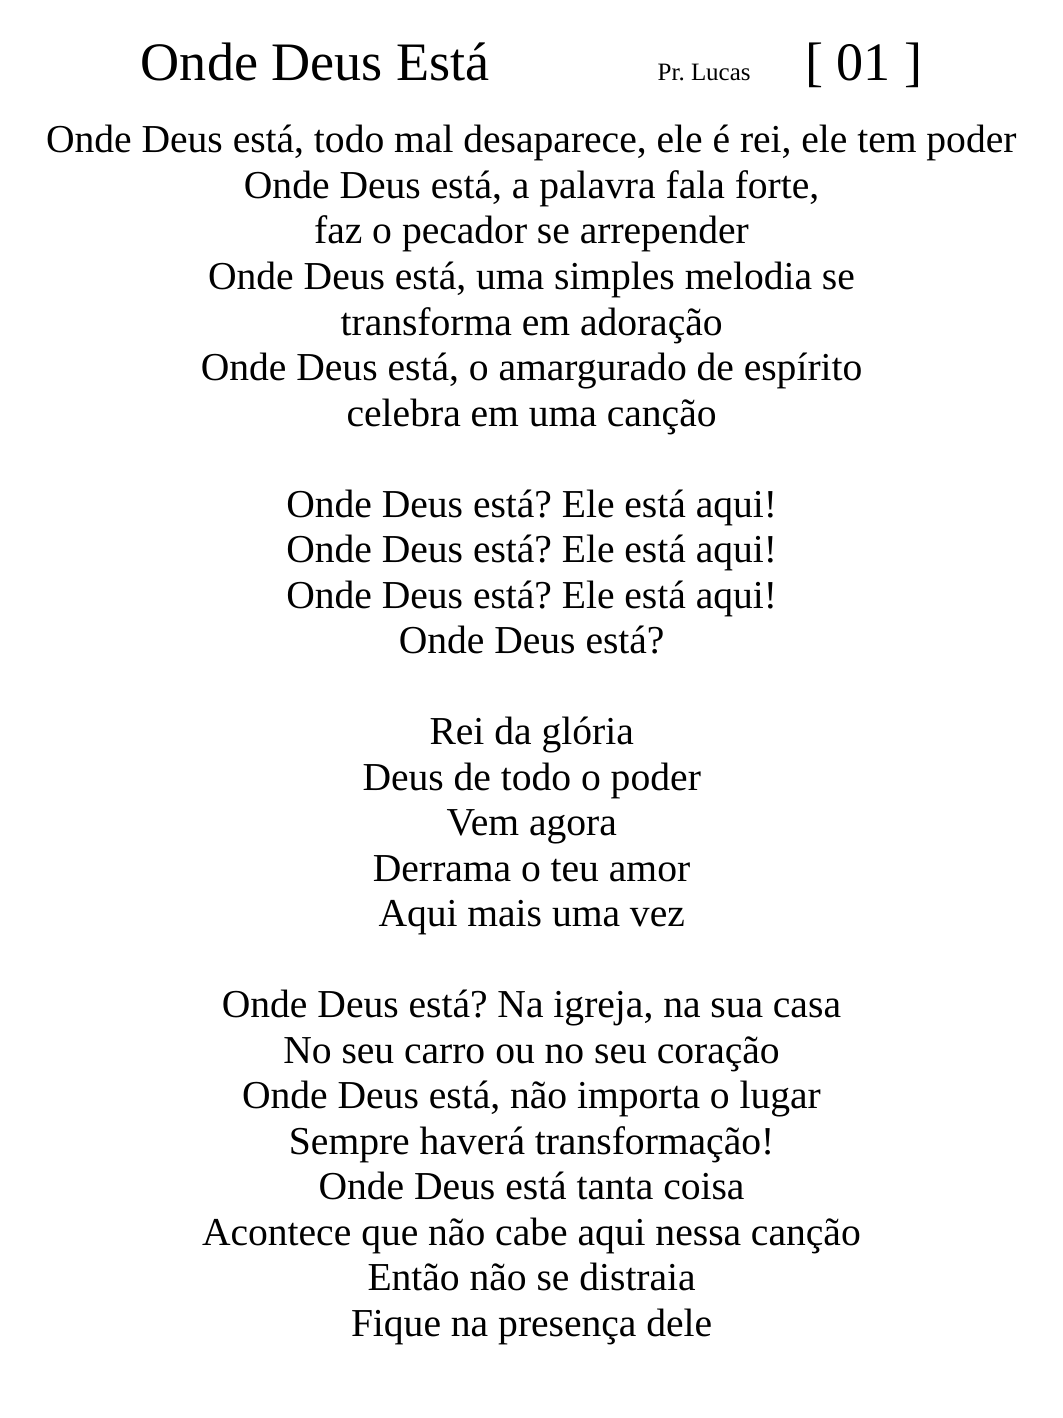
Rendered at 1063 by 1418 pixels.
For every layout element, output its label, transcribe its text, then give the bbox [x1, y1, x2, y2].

text Acontece que não cabe aqui nessa canção [29, 1208, 1033, 1254]
text transforma em adoração [29, 298, 1033, 343]
text Onde Deus está, todo mal desaparece, ele é rei, ele tem poder [29, 116, 1033, 161]
text Onde Deus Está Pr. Lucas [ 01 ] [29, 29, 1033, 92]
text Vem agora [29, 799, 1033, 844]
text Onde Deus está? Ele está aqui! [29, 526, 1033, 571]
text Aqui mais uma vez [29, 890, 1033, 935]
text Onde Deus está, uma simples melodia se [29, 252, 1033, 298]
text Então não se distraia [29, 1254, 1033, 1299]
text No seu carro ou no seu coração [29, 1026, 1033, 1072]
text celebra em uma canção [29, 389, 1033, 434]
text Deus de todo o poder [29, 753, 1033, 799]
text Onde Deus está, não importa o lugar [29, 1072, 1033, 1117]
text Onde Deus está? [29, 617, 1033, 662]
text Onde Deus está, a palavra fala forte, [29, 161, 1033, 207]
text Derrama o teu amor [29, 844, 1033, 890]
text Onde Deus está tanta coisa [29, 1163, 1033, 1208]
text Rei da glória [29, 708, 1033, 753]
text Onde Deus está, o amargurado de espírito [29, 343, 1033, 389]
text Onde Deus está? Na igreja, na sua casa [29, 981, 1033, 1026]
text faz o pecador se arrepender [29, 207, 1033, 252]
text Sempre haverá transformação! [29, 1117, 1033, 1163]
text Onde Deus está? Ele está aqui! [29, 571, 1033, 617]
text Fique na presença dele [29, 1299, 1033, 1345]
text Onde Deus está? Ele está aqui! [29, 480, 1033, 526]
